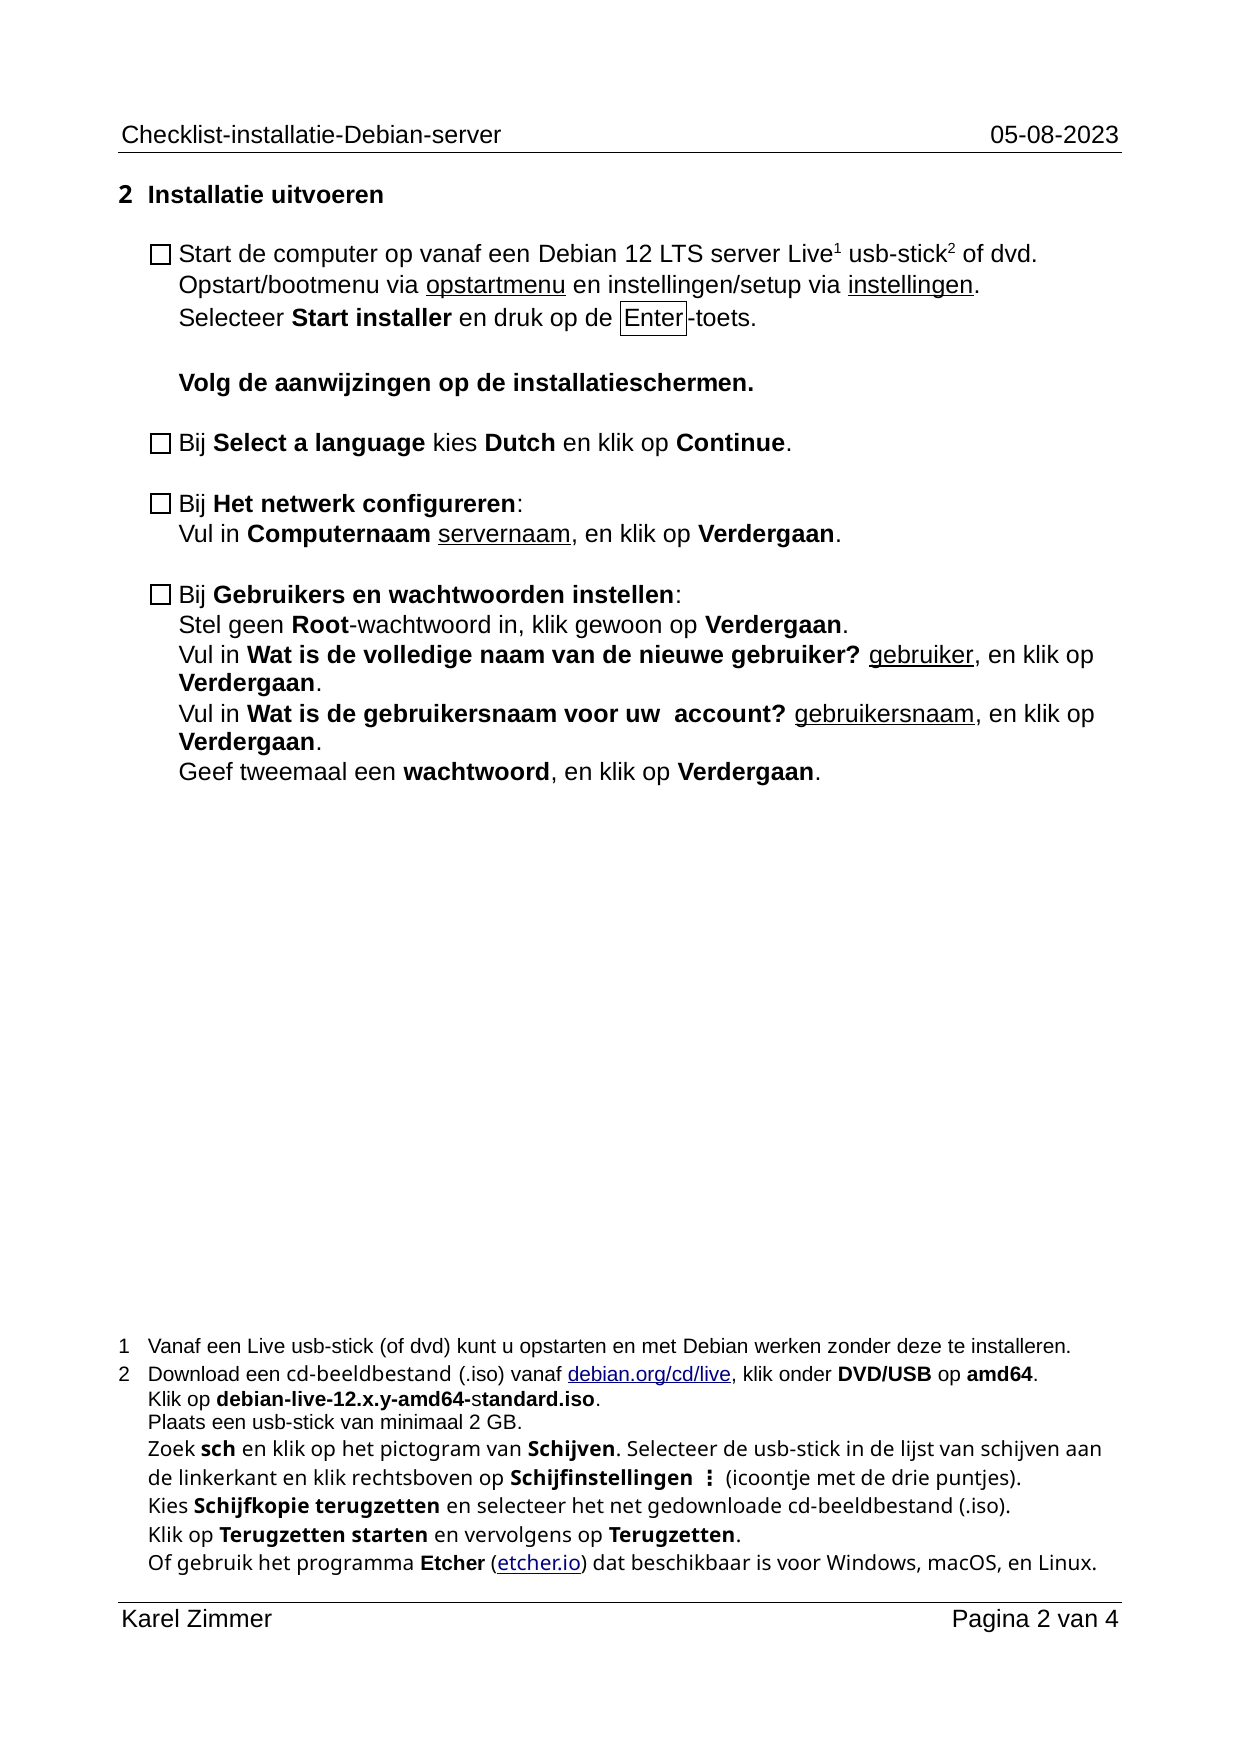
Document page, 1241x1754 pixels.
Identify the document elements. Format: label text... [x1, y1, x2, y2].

table_cell Stel geen Root-wachtwoord in, klik gewoon op Verdergaan. [177, 610, 1122, 640]
table_header Start de computer op vanaf een Debian 12 LTS server Live usb-stick of dvd. [177, 239, 1122, 269]
table_cell [142, 458, 177, 489]
table_cell Bij Select a language kies Dutch en klik op Continue. [177, 428, 1122, 458]
table_cell [118, 610, 142, 640]
table_cell [118, 757, 142, 787]
table_cell [142, 519, 177, 549]
table_cell Geef tweemaal een wachtwoord, en klik op Verdergaan. [177, 757, 1122, 787]
table_cell [118, 580, 142, 610]
table_cell [142, 489, 177, 519]
table_cell [142, 549, 177, 579]
table_cell [177, 337, 1122, 367]
table_cell [118, 549, 142, 579]
table_cell [118, 300, 142, 337]
table_cell Volg de aanwijzingen op de installatieschermen. [177, 368, 1122, 398]
table_cell [118, 269, 142, 300]
table_cell [177, 549, 1122, 579]
table_cell [142, 610, 177, 640]
table_cell [142, 580, 177, 610]
table_header [118, 239, 142, 269]
table_cell [142, 699, 177, 757]
table_cell Bij Gebruikers en wachtwoorden instellen: [177, 580, 1122, 610]
table_cell [142, 428, 177, 458]
table_cell [118, 489, 142, 519]
table_cell [142, 757, 177, 787]
table_cell Vul in Computernaam servernaam, en klik op Verdergaan. [177, 519, 1122, 549]
table_cell [118, 458, 142, 489]
table_cell [142, 398, 177, 428]
table_cell [177, 398, 1122, 428]
table_cell [118, 519, 142, 549]
table_cell Vul in Wat is de gebruikersnaam voor uw account? gebruikersnaam, en klik op Verdergaan. [177, 699, 1122, 757]
table_cell [142, 640, 177, 698]
table_cell [142, 269, 177, 300]
table_cell Selecteer Start installer en druk op de Enter-toets. [177, 300, 1122, 337]
table_cell [118, 640, 142, 698]
list Installatie uitvoeren [118, 177, 1122, 211]
table_cell [142, 300, 177, 337]
table_cell Opstart/bootmenu via opstartmenu en instellingen/setup via instellingen. [177, 269, 1122, 300]
table_cell [142, 337, 177, 367]
table_cell [118, 368, 142, 398]
table_cell [118, 398, 142, 428]
table_cell [142, 368, 177, 398]
table_cell [118, 337, 142, 367]
table_cell [118, 699, 142, 757]
table_cell Vul in Wat is de volledige naam van de nieuwe gebruiker? gebruiker, en klik op Verdergaan. [177, 640, 1122, 698]
table_cell [118, 428, 142, 458]
table_cell [177, 458, 1122, 489]
table_header [142, 239, 177, 269]
table_cell Bij Het netwerk configureren: [177, 489, 1122, 519]
